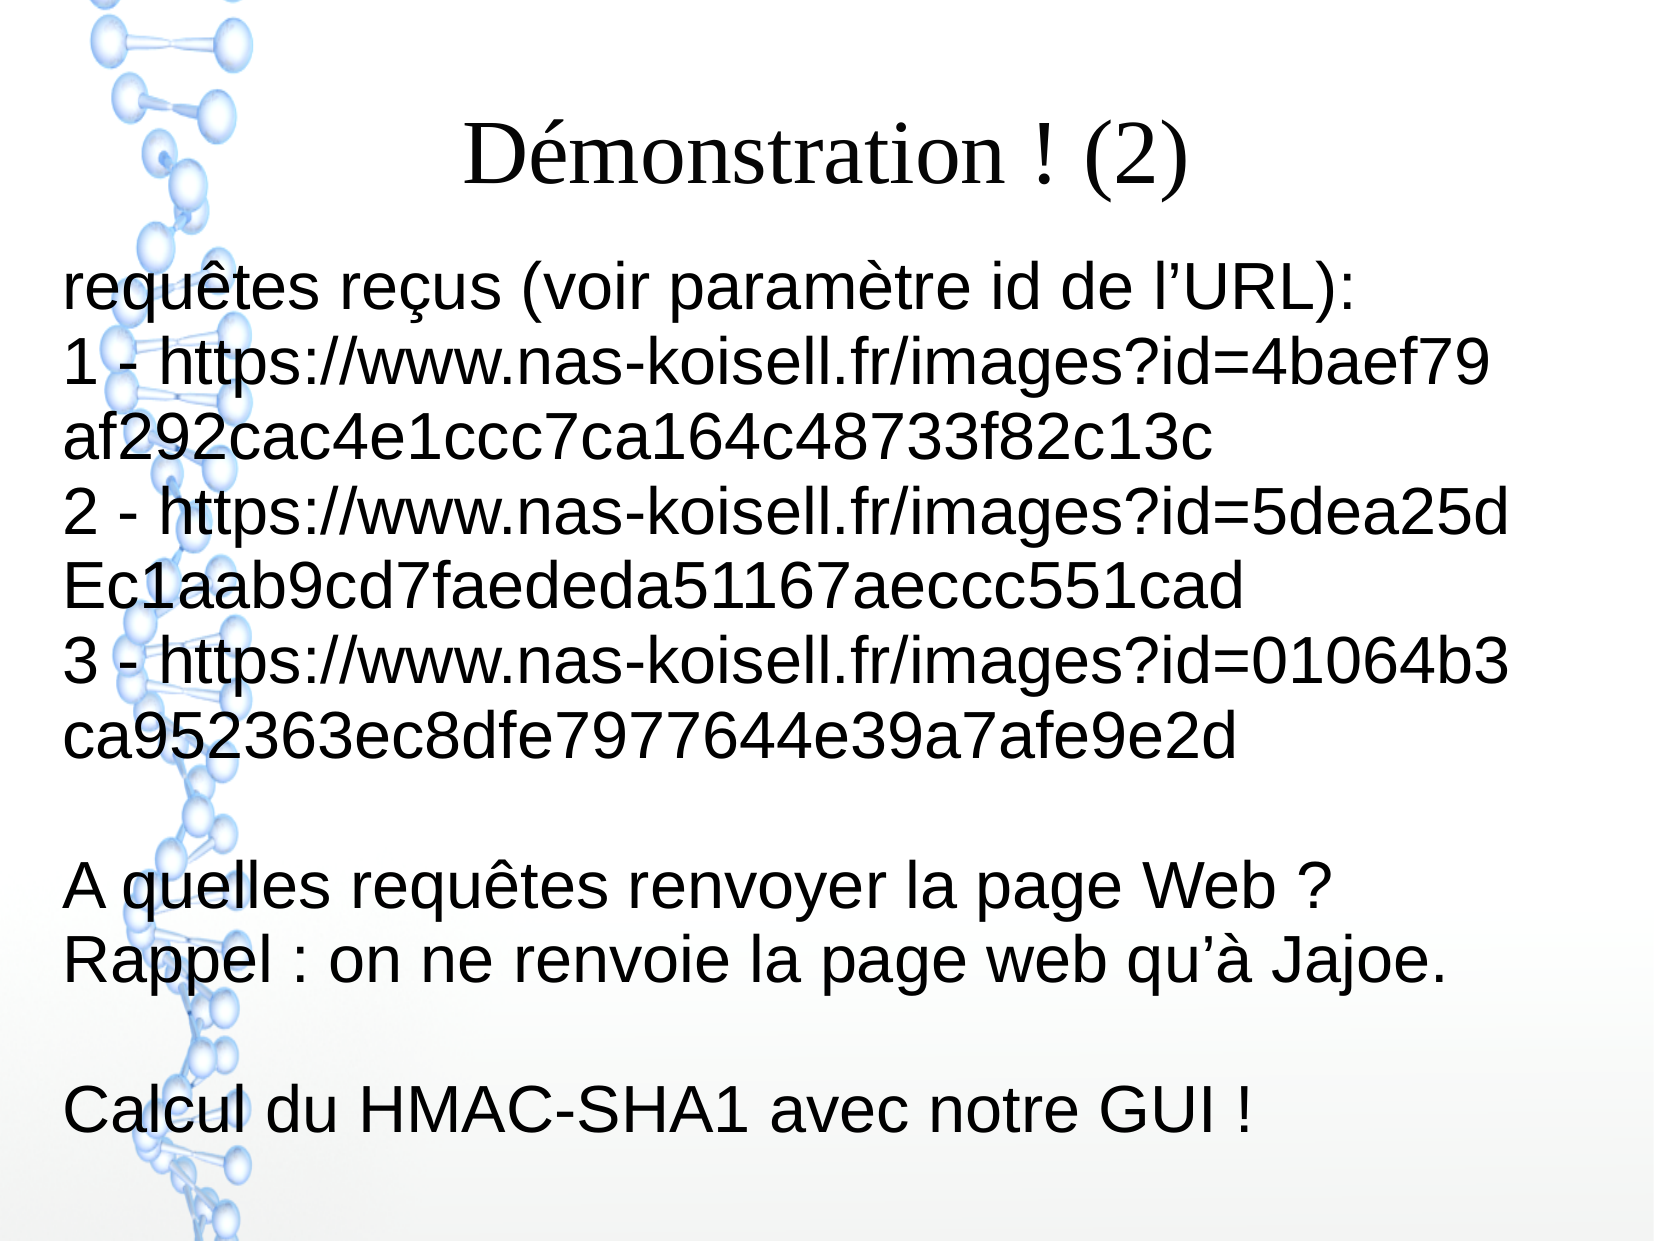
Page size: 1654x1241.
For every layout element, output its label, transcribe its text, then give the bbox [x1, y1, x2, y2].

text_box requêtes reçus (voir paramètre id de l’URL): 1 - https://www.nas-koisell.fr/images?id=4baef79 af292cac4e1ccc7ca164c48733f82c13c 2 - https://www.nas-koisell.fr/images?id=5dea25d Ec1aab9cd7faededa51167aeccc551cad 3 - https://www.nas-koisell.fr/images?id=01064b3 ca952363ec8dfe7977644e39a7afe9e2d A quelles requêtes renvoyer la page Web ? Rappel : on ne renvoie la page web qu’à Jajoe. Calcul du HMAC-SHA1 avec notre GUI ! [47, 242, 1650, 1229]
title Démonstration ! (2) [82, 49, 1571, 242]
picture [0, 0, 1654, 1241]
